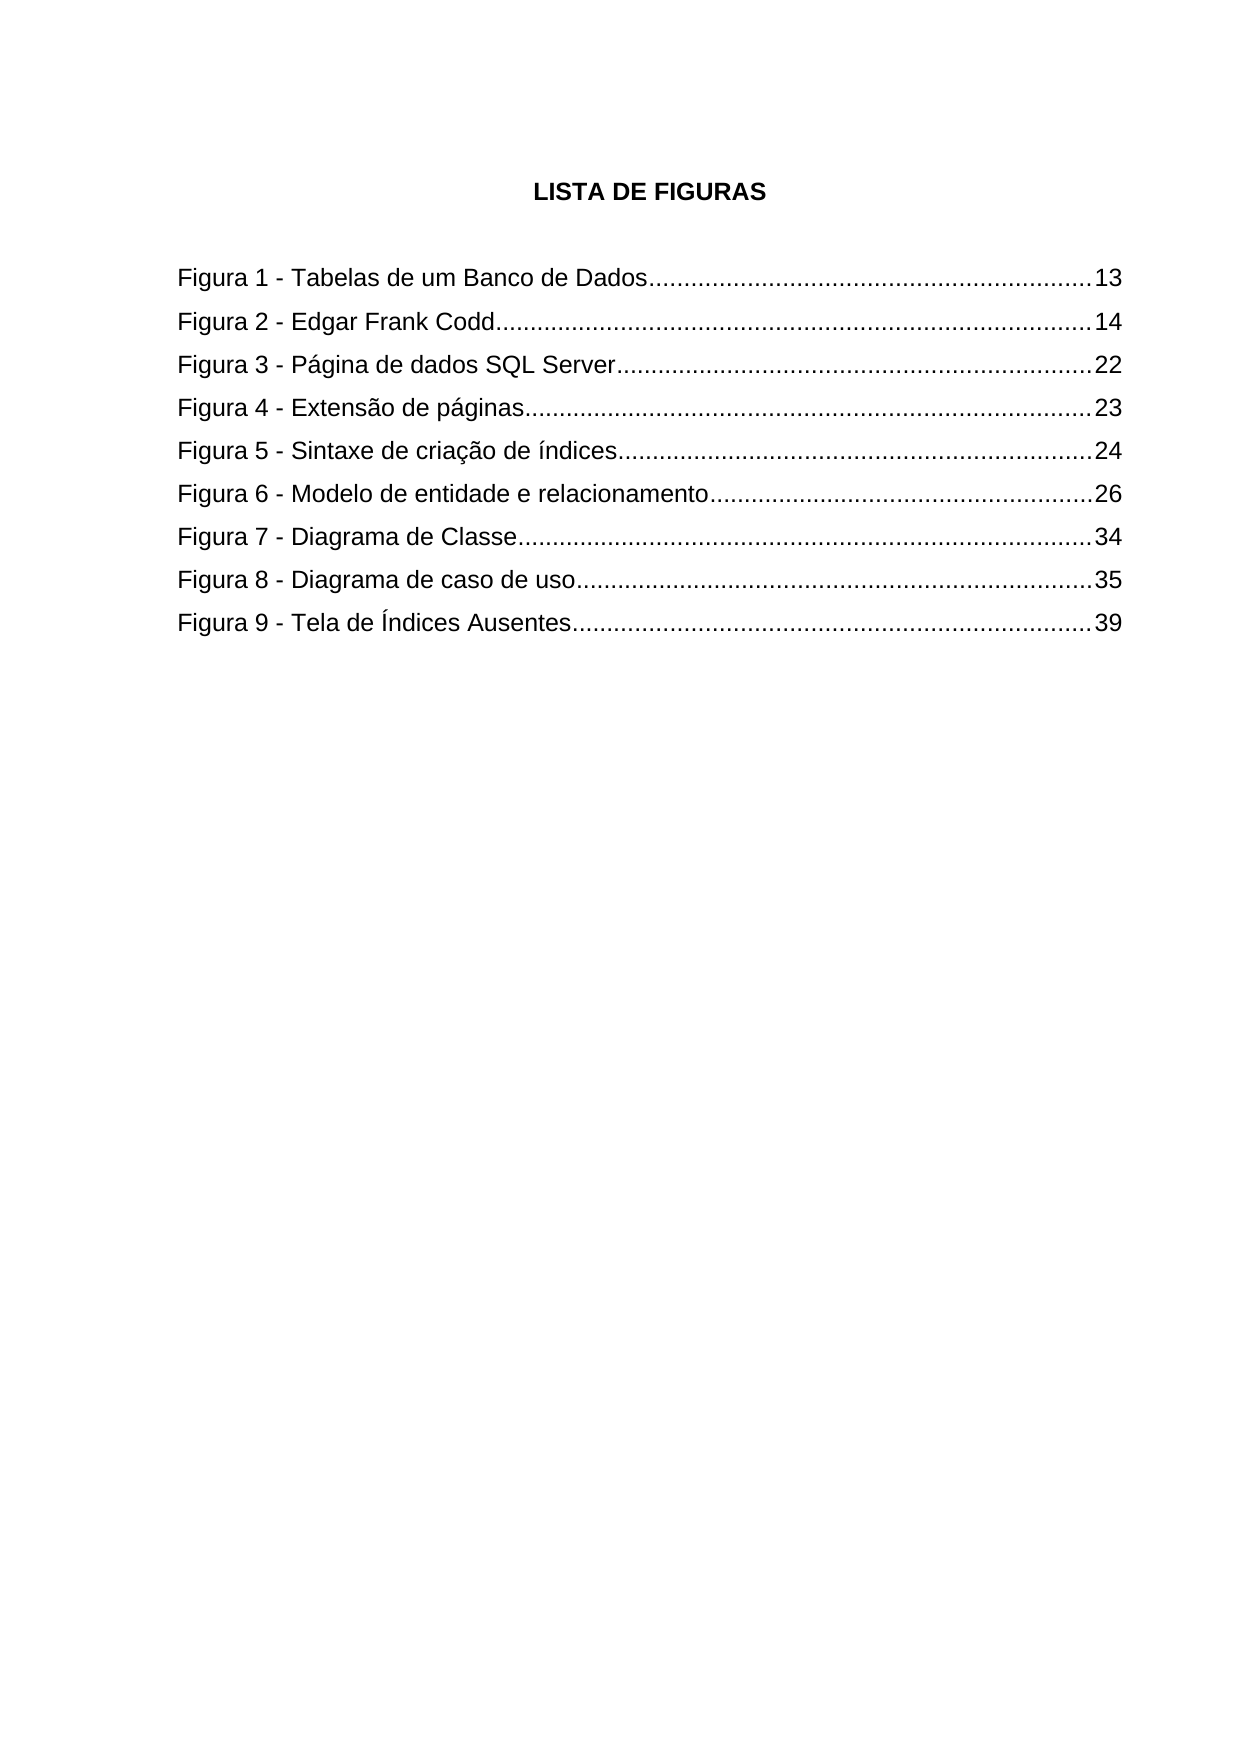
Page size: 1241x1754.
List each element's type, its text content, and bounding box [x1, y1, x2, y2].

text LISTA DE FIGURAS [177, 177, 1122, 206]
text Figura 8 - Diagrama de caso de uso 35 [177, 565, 1122, 594]
text Figura 5 - Sintaxe de criação de índices 24 [177, 436, 1122, 464]
text Figura 4 - Extensão de páginas 23 [177, 393, 1122, 421]
text Figura 9 - Tela de Índices Ausentes 39 [177, 608, 1122, 637]
text Figura 6 - Modelo de entidade e relacionamento 26 [177, 479, 1122, 508]
text Figura 3 - Página de dados SQL Server 22 [177, 349, 1122, 378]
text Figura 7 - Diagrama de Classe 34 [177, 522, 1122, 551]
text Figura 1 - Tabelas de um Banco de Dados 13 [177, 263, 1122, 292]
text Figura 2 - Edgar Frank Codd 14 [177, 306, 1122, 335]
